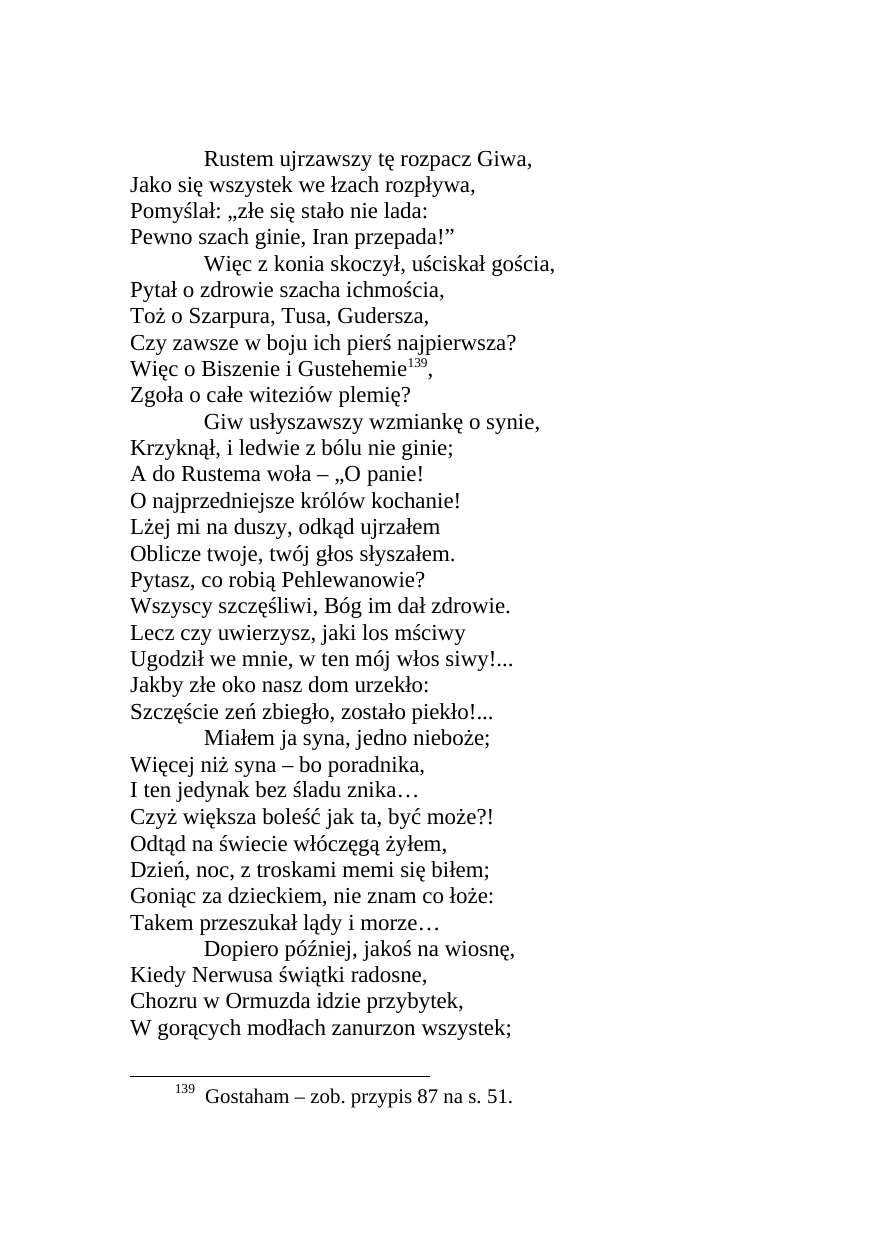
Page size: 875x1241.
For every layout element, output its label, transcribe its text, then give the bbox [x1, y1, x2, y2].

text Pewno szach ginie, Iran przepada!” [130, 224, 757, 250]
text Więc z konia skoczył, uściskał gościa, Pytał o zdrowie szacha ichmościa, [130, 250, 557, 303]
text 139 Gostaham – zob. przypis 87 na s. 51. [174, 1075, 757, 1108]
text Wszyscy szczęśliwi, Bóg im dał zdrowie. Lecz czy uwierzysz, jaki los mściwy Ugodził we mnie, w ten mój włos siwy!... Jakby złe oko nasz dom urzekło: Szczęście zeń zbiegło, zostało piekło!... [130, 592, 515, 724]
text I ten jedynak bez śladu znika… [130, 777, 757, 803]
text Dopiero później, jakoś na wiosnę, Kiedy Nerwusa świątki radosne, [130, 935, 517, 988]
text A do Rustema woła – „O panie! [130, 461, 757, 487]
text Zgoła o całe witeziów plemię? [130, 382, 757, 408]
text Giw usłyszawszy wzmiankę o synie, Krzyknął, i ledwie z bólu nie ginie; [130, 408, 542, 461]
text Czy zawsze w boju ich pierś najpierwsza? Więc o Biszenie i Gustehemie139, [130, 329, 518, 382]
text Miałem ja syna, jedno nieboże; Więcej niż syna – bo poradnika, [130, 724, 492, 777]
text Chozru w Ormuzda idzie przybytek, [130, 988, 757, 1014]
text W gorących modłach zanurzon wszystek; [130, 1014, 757, 1040]
text Rustem ujrzawszy tę rozpacz Giwa, Jako się wszystek we łzach rozpływa, Pomyślał: „złe się stało nie lada: [130, 144, 534, 224]
text Czyż większa boleść jak ta, być może?! Odtąd na świecie włóczęgą żyłem, Dzień, noc, z troskami memi się biłem; Goniąc za dzieckiem, nie znam co łoże: Takem przeszukał lądy i morze… [130, 803, 496, 935]
text Toż o Szarpura, Tusa, Gudersza, [130, 303, 757, 329]
text O najprzedniejsze królów kochanie! Lżej mi na duszy, odkąd ujrzałem Oblicze twoje, twój głos słyszałem. Pytasz, co robią Pehlewanowie? [130, 487, 463, 592]
